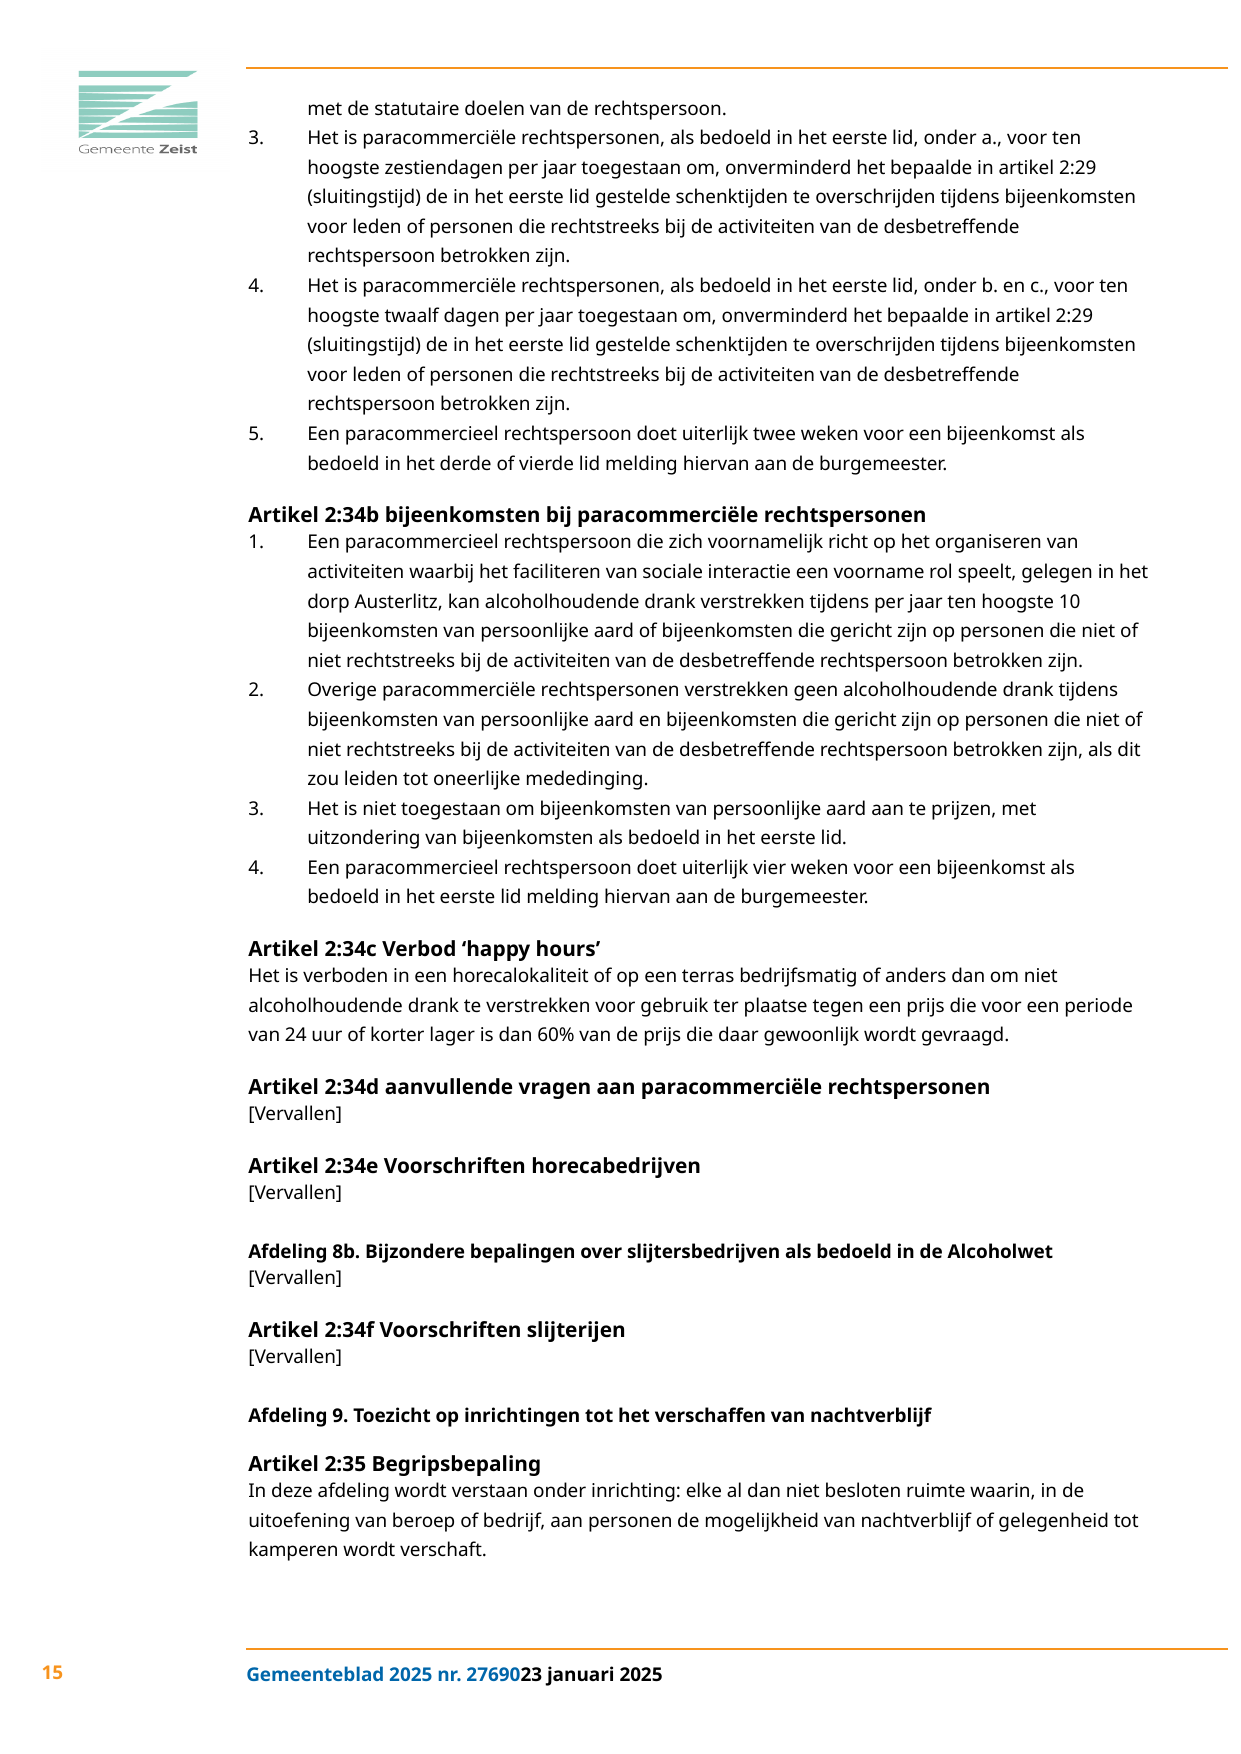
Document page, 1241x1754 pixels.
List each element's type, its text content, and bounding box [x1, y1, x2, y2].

list Het is niet toegestaan om bijeenkomsten van persoonlijke aard aan te prijzen, met uitzondering van bijeenkomsten als bedoeld in het eerste lid. [248, 795, 1152, 850]
text Artikel 2:34f Voorschriften slijterijen [248, 1315, 1152, 1343]
text Artikel 2:34e Voorschriften horecabedrijven [248, 1151, 1152, 1179]
text Het is verboden in een horecalokaliteit of op een terras bedrijfsmatig of anders dan om niet alcoholhoudende drank te verstrekken voor gebruik ter plaatse tegen een prijs die voor een periode van 24 uur of korter lager is dan 60% van de prijs die daar gewoonlijk wordt gevraagd. [248, 962, 1152, 1047]
picture [41, 47, 231, 172]
text Afdeling 8b. Bijzondere bepalingen over slijtersbedrijven als bedoeld in de Alcoholwet [248, 1238, 1152, 1264]
text [Vervallen] [248, 1101, 1152, 1126]
list Een paracommercieel rechtspersoon doet uiterlijk vier weken voor een bijeenkomst als bedoeld in het eerste lid melding hiervan aan de burgemeester. [248, 854, 1152, 909]
list Een paracommercieel rechtspersoon doet uiterlijk twee weken voor een bijeenkomst als bedoeld in het derde of vierde lid melding hiervan aan de burgemeester. [248, 420, 1152, 476]
list Het is paracommerciële rechtspersonen, als bedoeld in het eerste lid, onder a., voor ten hoogste zestiendagen per jaar toegestaan om, onverminderd het bepaalde in artikel 2:29 (sluitingstijd) de in het eerste lid gestelde schenktijden te overschrijden tijdens bijeenkomsten voor leden of personen die rechtstreeks bij de activiteiten van de desbetreffende rechtspersoon betrokken zijn. [248, 124, 1152, 268]
text Artikel 2:34c Verbod ‘happy hours’ [248, 934, 1152, 962]
text [Vervallen] [248, 1264, 1152, 1290]
text Artikel 2:34d aanvullende vragen aan paracommerciële rechtspersonen [248, 1072, 1152, 1101]
list Het is paracommerciële rechtspersonen, als bedoeld in het eerste lid, onder b. en c., voor ten hoogste twaalf dagen per jaar toegestaan om, onverminderd het bepaalde in artikel 2:29 (sluitingstijd) de in het eerste lid gestelde schenktijden te overschrijden tijdens bijeenkomsten voor leden of personen die rechtstreeks bij de activiteiten van de desbetreffende rechtspersoon betrokken zijn. [248, 272, 1152, 416]
list Overige paracommerciële rechtspersonen verstrekken geen alcoholhoudende drank tijdens bijeenkomsten van persoonlijke aard en bijeenkomsten die gericht zijn op personen die niet of niet rechtstreeks bij de activiteiten van de desbetreffende rechtspersoon betrokken zijn, als dit zou leiden tot oneerlijke mededinging. [248, 677, 1152, 791]
list met de statutaire doelen van de rechtspersoon. [248, 95, 1152, 121]
text In deze afdeling wordt verstaan onder inrichting: elke al dan niet besloten ruimte waarin, in de uitoefening van beroep of bedrijf, aan personen de mogelijkheid van nachtverblijf of gelegenheid tot kamperen wordt verschaft. [248, 1477, 1152, 1562]
text Afdeling 9. Toezicht op inrichtingen tot het verschaffen van nachtverblijf [248, 1402, 1152, 1428]
text Artikel 2:35 Begripsbepaling [248, 1449, 1152, 1477]
text Artikel 2:34b bijeenkomsten bij paracommerciële rechtspersonen [248, 500, 1152, 529]
list Een paracommercieel rechtspersoon die zich voornamelijk richt op het organiseren van activiteiten waarbij het faciliteren van sociale interactie een voorname rol speelt, gelegen in het dorp Austerlitz, kan alcoholhoudende drank verstrekken tijdens per jaar ten hoogste 10 bijeenkomsten van persoonlijke aard of bijeenkomsten die gericht zijn op personen die niet of niet rechtstreeks bij de activiteiten van de desbetreffende rechtspersoon betrokken zijn. [248, 529, 1152, 673]
text [Vervallen] [248, 1179, 1152, 1205]
text [Vervallen] [248, 1343, 1152, 1369]
